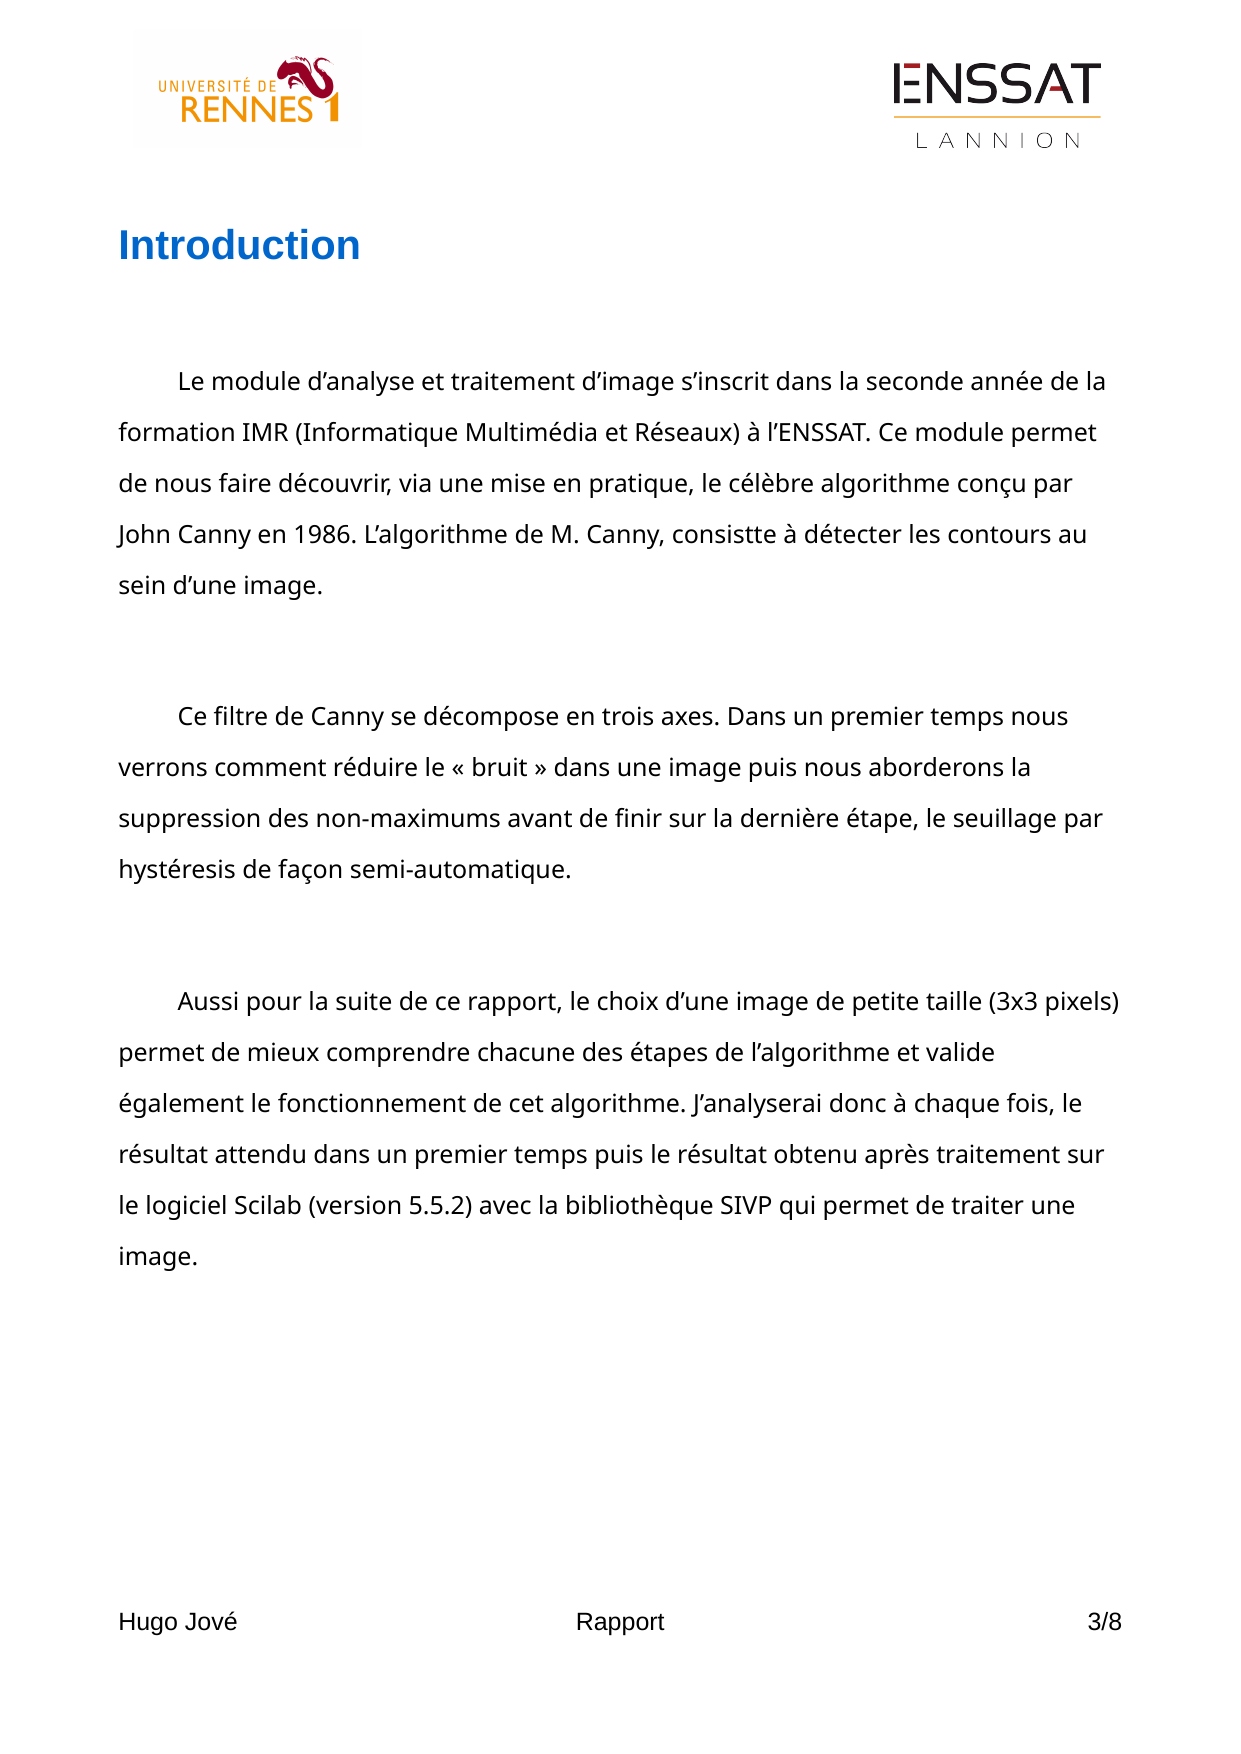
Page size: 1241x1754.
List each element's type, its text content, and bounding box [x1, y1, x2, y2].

text Ce filtre de Canny se décompose en trois axes. Dans un premier temps nous verrons comment réduire le « bruit » dans une image puis nous aborderons la suppression des non-maximums avant de finir sur la dernière étape, le seuillage par hystéresis de façon semi-automatique. [118, 699, 1122, 886]
subtitle Introduction [118, 221, 1122, 268]
text Aussi pour la suite de ce rapport, le choix d’une image de petite taille (3x3 pixels) permet de mieux comprendre chacune des étapes de l’algorithme et valide également le fonctionnement de cet algorithme. J’analyserai donc à chaque fois, le résultat attendu dans un premier temps puis le résultat obtenu après traitement sur le logiciel Scilab (version 5.5.2) avec la bibliothèque SIVP qui permet de traiter une image. [118, 983, 1122, 1273]
picture [894, 63, 1101, 148]
picture [133, 29, 363, 148]
text Le module d’analyse et traitement d’image s’inscrit dans la seconde année de la formation IMR (Informatique Multimédia et Réseaux) à l’ENSSAT. Ce module permet de nous faire découvrir, via une mise en pratique, le célèbre algorithme conçu par John Canny en 1986. L’algorithme de M. Canny, consistte à détecter les contours au sein d’une image. [118, 364, 1122, 602]
